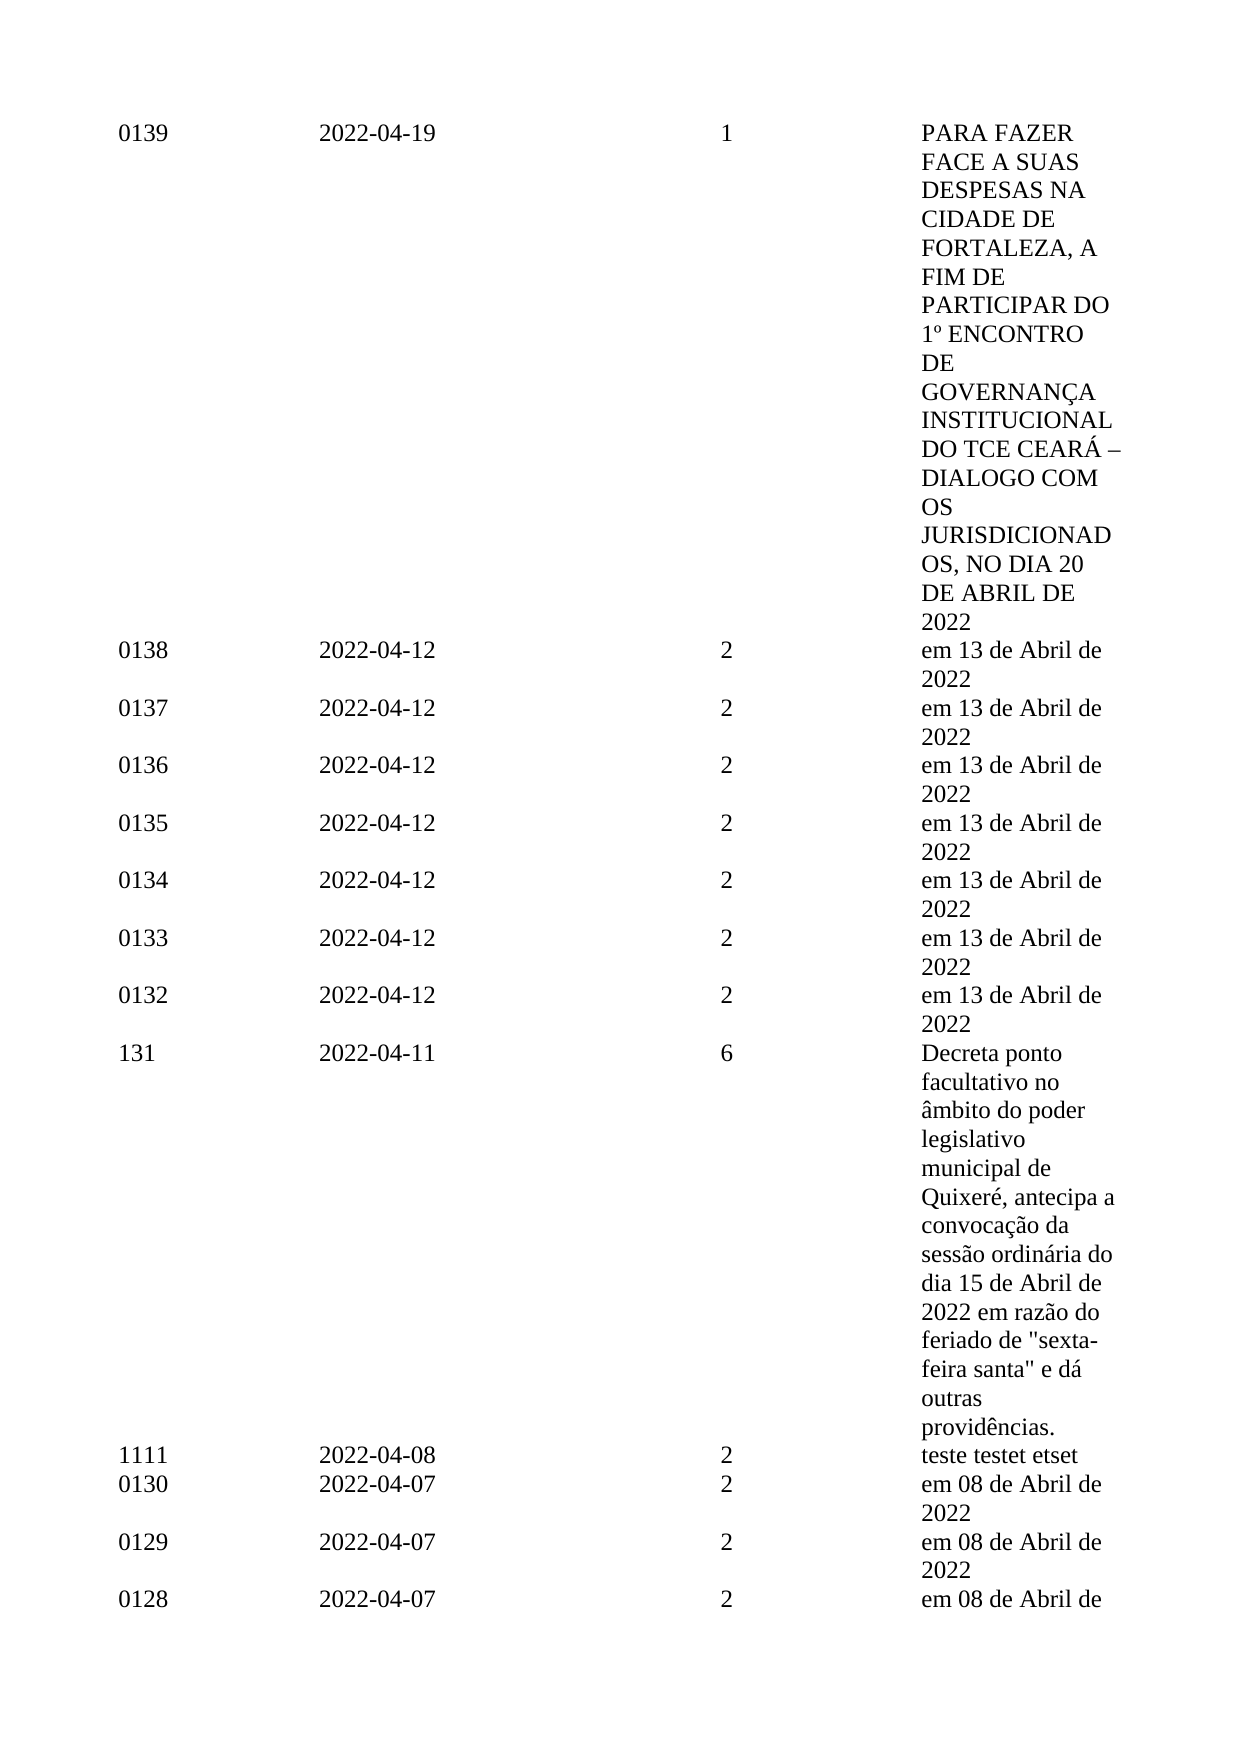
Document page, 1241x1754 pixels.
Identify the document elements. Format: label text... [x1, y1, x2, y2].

table_cell em 13 de Abril de 2022 [921, 923, 1122, 981]
table_cell em 08 de Abril de [921, 1584, 1122, 1613]
table_cell [520, 923, 720, 981]
table_cell 1 [720, 118, 921, 636]
table_cell 2022-04-11 [319, 1038, 519, 1441]
table_cell 2 [720, 808, 921, 866]
table_cell 131 [118, 1038, 319, 1441]
table_cell 2 [720, 1469, 921, 1527]
table_cell 0134 [118, 866, 319, 923]
table_cell em 13 de Abril de 2022 [921, 751, 1122, 808]
table_cell 2022-04-12 [319, 981, 519, 1038]
table_cell 0137 [118, 693, 319, 751]
table_cell [520, 1527, 720, 1584]
table_cell 2 [720, 866, 921, 923]
table_cell 0129 [118, 1527, 319, 1584]
table_cell 2 [720, 1584, 921, 1613]
table_cell 2 [720, 751, 921, 808]
table_cell 2022-04-12 [319, 808, 519, 866]
table_cell 0138 [118, 636, 319, 693]
table_cell 2 [720, 981, 921, 1038]
table_cell PARA FAZER FACE A SUAS DESPESAS NA CIDADE DE FORTALEZA, A FIM DE PARTICIPAR DO 1º ENCONTRO DE GOVERNANÇA INSTITUCIONAL DO TCE CEARÁ – DIALOGO COM OS JURISDICIONADOS, NO DIA 20 DE ABRIL DE 2022 [921, 118, 1122, 636]
table_cell 0135 [118, 808, 319, 866]
table_cell 0133 [118, 923, 319, 981]
table_cell em 13 de Abril de 2022 [921, 808, 1122, 866]
table_cell 2 [720, 923, 921, 981]
table_cell em 08 de Abril de 2022 [921, 1469, 1122, 1527]
table_cell 2022-04-08 [319, 1441, 519, 1469]
table_cell 2022-04-12 [319, 636, 519, 693]
table_cell 2022-04-19 [319, 118, 519, 636]
table_cell em 13 de Abril de 2022 [921, 636, 1122, 693]
table_cell [520, 1469, 720, 1527]
table_cell [520, 981, 720, 1038]
table_cell [520, 808, 720, 866]
table_cell Decreta ponto facultativo no âmbito do poder legislativo municipal de Quixeré, antecipa a convocação da sessão ordinária do dia 15 de Abril de 2022 em razão do feriado de "sexta-feira santa" e dá outras providências. [921, 1038, 1122, 1441]
table_cell em 13 de Abril de 2022 [921, 866, 1122, 923]
table_cell [520, 1584, 720, 1613]
table_cell [520, 693, 720, 751]
table_cell 2 [720, 1441, 921, 1469]
table_cell em 13 de Abril de 2022 [921, 693, 1122, 751]
table_cell 0132 [118, 981, 319, 1038]
table_cell 0136 [118, 751, 319, 808]
table_cell 6 [720, 1038, 921, 1441]
table_cell [520, 636, 720, 693]
table_cell 2 [720, 693, 921, 751]
table_cell 0128 [118, 1584, 319, 1613]
table_cell 2 [720, 636, 921, 693]
table_cell teste testet etset [921, 1441, 1122, 1469]
table_cell em 13 de Abril de 2022 [921, 981, 1122, 1038]
table_cell 1111 [118, 1441, 319, 1469]
table_cell 2022-04-07 [319, 1469, 519, 1527]
table_cell em 08 de Abril de 2022 [921, 1527, 1122, 1584]
table_cell [520, 118, 720, 636]
table_cell 0130 [118, 1469, 319, 1527]
table_cell [520, 1441, 720, 1469]
table_cell 2022-04-12 [319, 693, 519, 751]
table_cell 2022-04-07 [319, 1527, 519, 1584]
table_cell 2 [720, 1527, 921, 1584]
table_cell [520, 866, 720, 923]
table_cell [520, 751, 720, 808]
table_cell 2022-04-12 [319, 923, 519, 981]
table_cell 2022-04-12 [319, 866, 519, 923]
table_cell 2022-04-12 [319, 751, 519, 808]
table_cell 0139 [118, 118, 319, 636]
table_cell 2022-04-07 [319, 1584, 519, 1613]
table_cell [520, 1038, 720, 1441]
